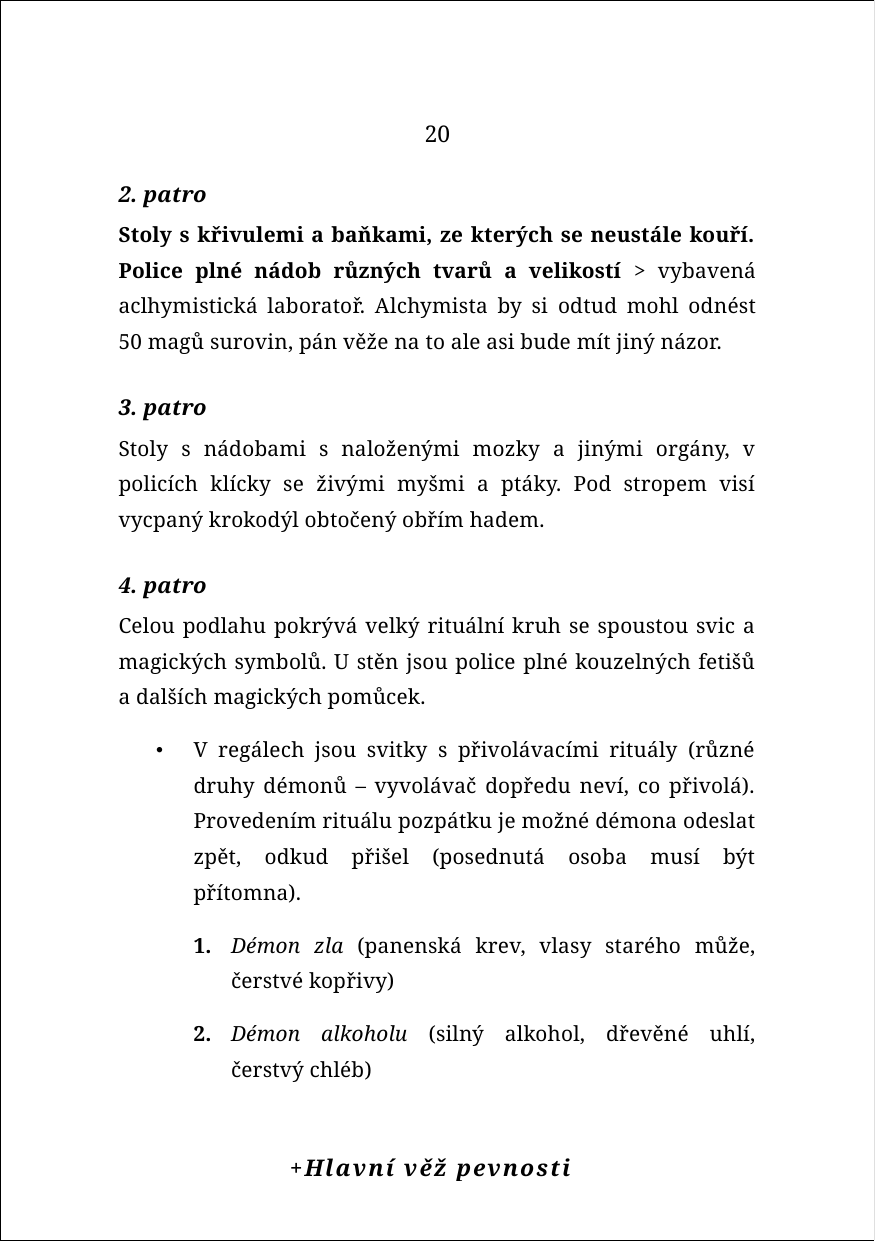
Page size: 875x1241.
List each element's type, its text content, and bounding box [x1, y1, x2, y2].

subtitle 2. patro [118, 179, 756, 209]
text Stoly s křivulemi a baňkami, ze kterých se neustále kouří. Police plné nádob různých tvarů a velikostí > vybavená aclhymistická laboratoř. Alchymista by si odtud mohl odnést 50 magů surovin, pán věže na to ale asi bude mít jiný názor. [118, 221, 756, 356]
text Stoly s nádobami s naloženými mozky a jinými orgány, v policích klícky se živými myšmi a ptáky. Pod stropem visí vycpaný krokodýl obtočený obřím hadem. [118, 434, 756, 533]
subtitle 4. patro [118, 570, 756, 599]
text Celou podlahu pokrývá velký rituální kruh se spoustou svic a magických symbolů. U stěn jsou police plné kouzelných fetišů a dalších magických pomůcek. [118, 611, 756, 711]
subtitle 3. patro [118, 392, 756, 422]
list Démon alkoholu (silný alkohol, dřevěné uhlí, čerstvý chléb) [193, 1019, 756, 1083]
list V regálech jsou svitky s přivolávacími rituály (různé druhy démonů – vyvolávač dopředu neví, co přivolá). Provedením rituálu pozpátku je možné démona odeslat zpět, odkud přišel (posednutá osoba musí být přítomna). [156, 736, 756, 906]
list Démon zla (panenská krev, vlasy starého může, čerstvé kopřivy) [193, 931, 756, 995]
